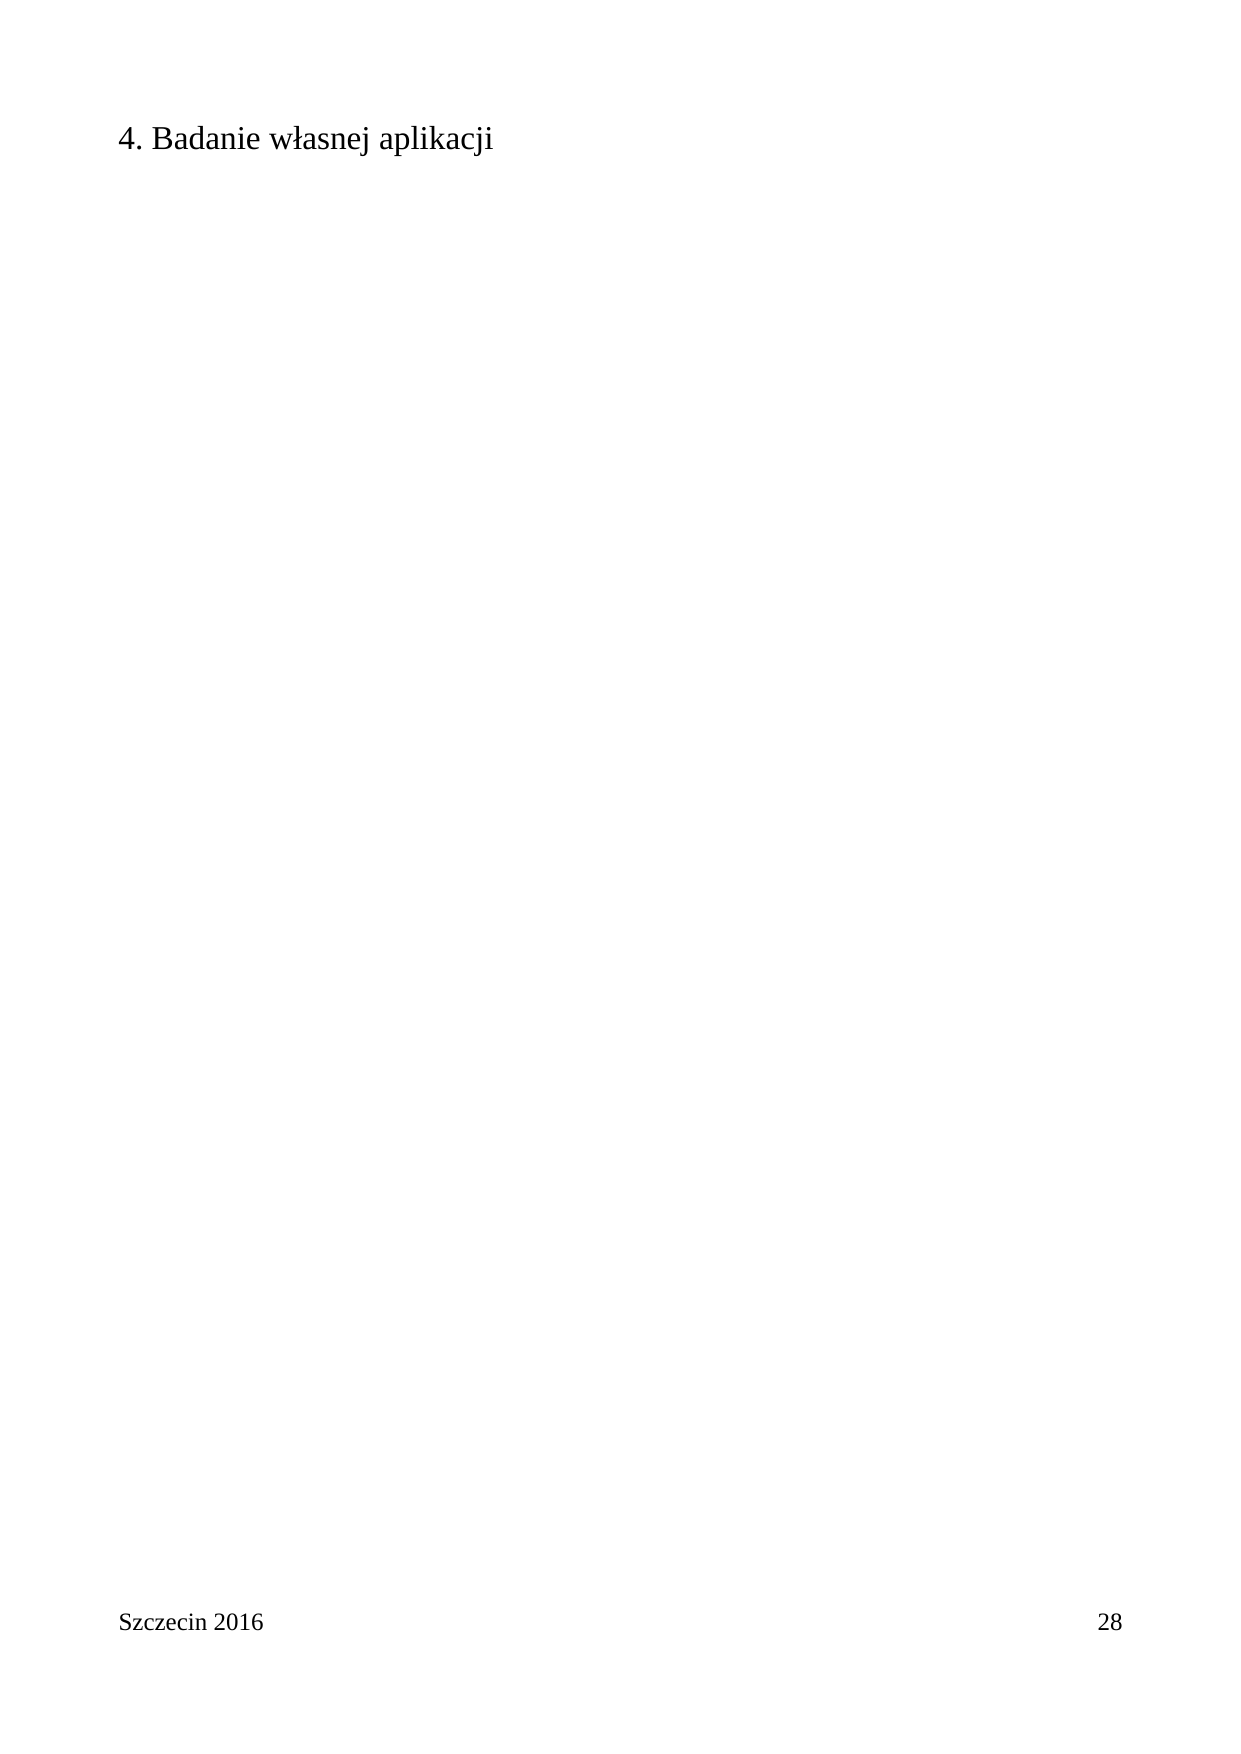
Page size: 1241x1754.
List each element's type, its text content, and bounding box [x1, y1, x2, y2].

subtitle 4. Badanie własnej aplikacji [118, 118, 1122, 156]
